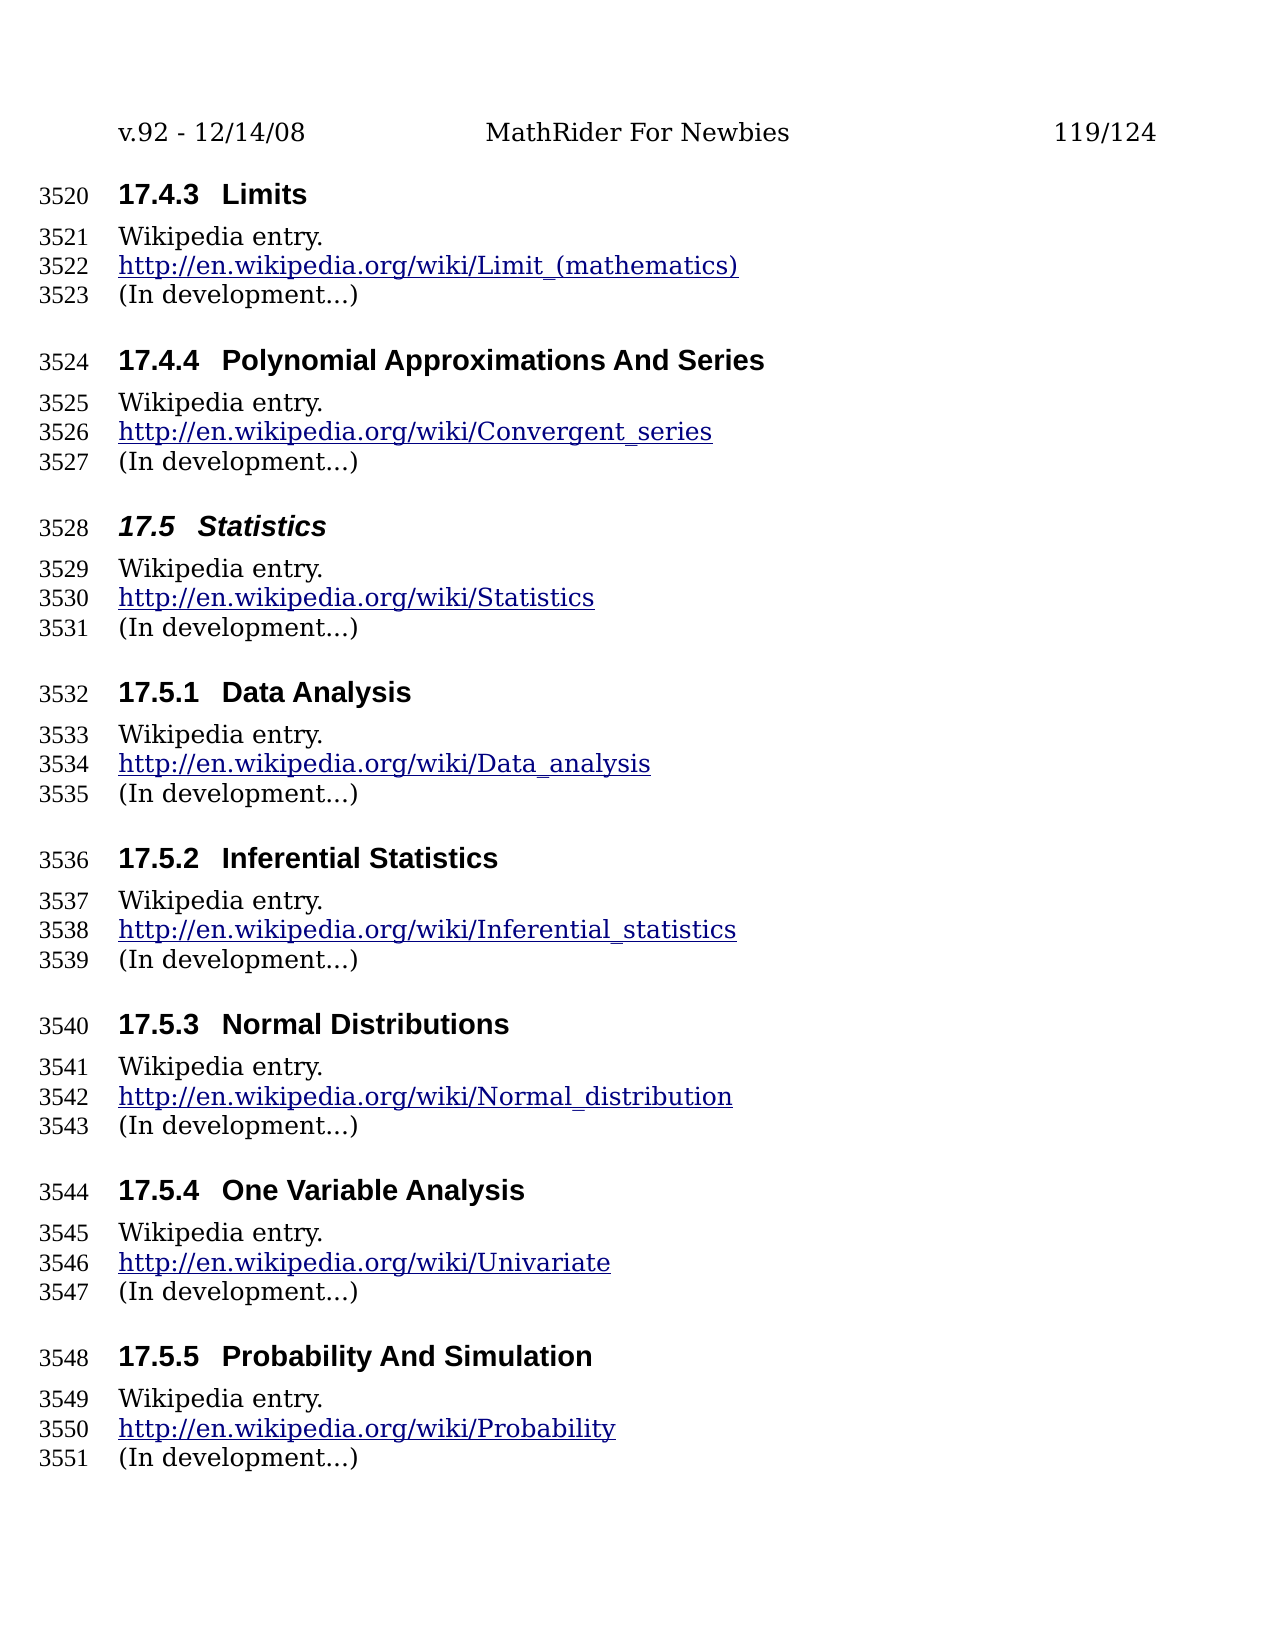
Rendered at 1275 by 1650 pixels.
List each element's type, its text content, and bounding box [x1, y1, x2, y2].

text (In development...) [118, 281, 1157, 310]
subtitle Normal Distributions [118, 1007, 1157, 1041]
text http://en.wikipedia.org/wiki/Univariate [118, 1248, 1157, 1277]
text (In development...) [118, 1443, 1157, 1472]
text (In development...) [118, 1277, 1157, 1306]
text http://en.wikipedia.org/wiki/Data_analysis [118, 749, 1157, 779]
text (In development...) [118, 779, 1157, 808]
text Wikipedia entry. [118, 1052, 1157, 1082]
text Wikipedia entry. [118, 388, 1157, 417]
text Wikipedia entry. [118, 222, 1157, 251]
text Wikipedia entry. [118, 1384, 1157, 1414]
text http://en.wikipedia.org/wiki/Convergent_series [118, 417, 1157, 447]
subtitle Statistics [118, 509, 1157, 542]
subtitle Polynomial Approximations And Series [118, 343, 1157, 376]
text http://en.wikipedia.org/wiki/Limit_(mathematics) [118, 251, 1157, 281]
subtitle Probability And Simulation [118, 1339, 1157, 1373]
text (In development...) [118, 1111, 1157, 1140]
text Wikipedia entry. [118, 720, 1157, 749]
subtitle One Variable Analysis [118, 1173, 1157, 1207]
subtitle Inferential Statistics [118, 841, 1157, 874]
text Wikipedia entry. [118, 1218, 1157, 1248]
text (In development...) [118, 613, 1157, 642]
text http://en.wikipedia.org/wiki/Inferential_statistics [118, 916, 1157, 945]
subtitle Limits [118, 177, 1157, 210]
subtitle Data Analysis [118, 675, 1157, 708]
text http://en.wikipedia.org/wiki/Statistics [118, 583, 1157, 613]
text http://en.wikipedia.org/wiki/Probability [118, 1414, 1157, 1443]
text http://en.wikipedia.org/wiki/Normal_distribution [118, 1082, 1157, 1111]
text Wikipedia entry. [118, 886, 1157, 916]
text Wikipedia entry. [118, 554, 1157, 583]
text (In development...) [118, 945, 1157, 974]
text (In development...) [118, 447, 1157, 476]
